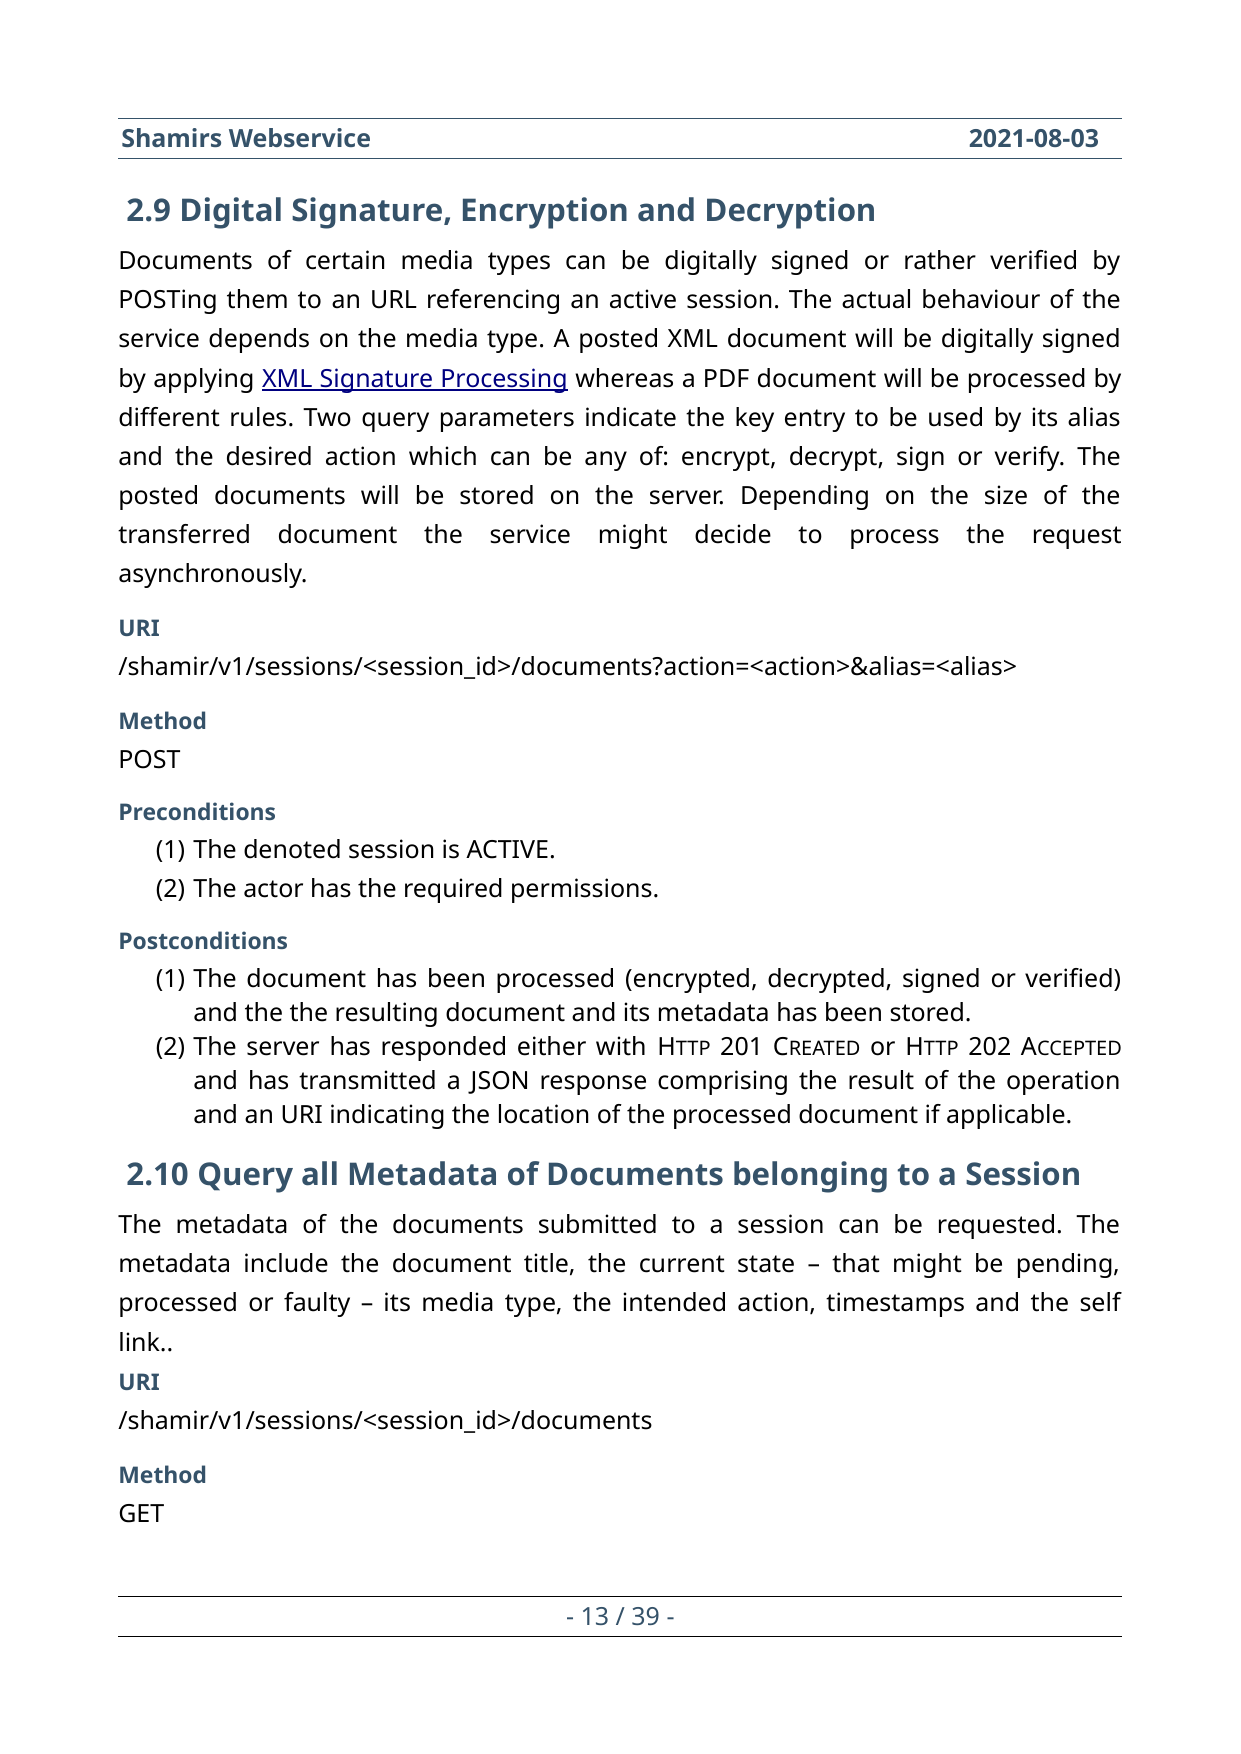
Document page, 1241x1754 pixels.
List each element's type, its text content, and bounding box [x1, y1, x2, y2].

subtitle Digital Signature, Encryption and Decryption [118, 188, 1122, 230]
subtitle Query all Metadata of Documents belonging to a Session [118, 1152, 1122, 1194]
text URI [118, 1363, 1122, 1397]
text POST [118, 742, 1122, 776]
list The actor has the required permissions. [156, 871, 1122, 905]
text /shamir/v1/sessions/<session_id>/documents?action=<action>&alias=<alias> [118, 649, 1122, 683]
text Documents of certain media types can be digitally signed or rather verified by POSTing them to an URL referencing an active session. The actual behaviour of the service depends on the media type. A posted XML document will be digitally signed by applying XML Signature Processing whereas a PDF document will be processed by different rules. Two query parameters indicate the key entry to be used by its alias and the desired action which can be any of: encrypt, decrypt, sign or verify. The posted documents will be stored on the server. Depending on the size of the transferred document the service might decide to process the request asynchronously. [118, 243, 1122, 590]
text /shamir/v1/sessions/<session_id>/documents [118, 1403, 1122, 1437]
text Postconditions [118, 924, 1122, 956]
list The server has responded either with Http 201 Created or Http 202 Accepted and has transmitted a JSON response comprising the result of the operation and an URI indicating the location of the processed document if applicable. [156, 1029, 1122, 1131]
text URI [118, 610, 1122, 644]
text Preconditions [118, 796, 1122, 827]
text Method [118, 703, 1122, 737]
list The denoted session is ACTIVE. [156, 832, 1122, 866]
text The metadata of the documents submitted to a session can be requested. The metadata include the document title, the current state – that might be pending, processed or faulty – its media type, the intended action, timestamps and the self link.. [118, 1207, 1122, 1358]
text GET [118, 1496, 1122, 1529]
list The document has been processed (encrypted, decrypted, signed or verified) and the the resulting document and its metadata has been stored. [156, 961, 1122, 1029]
text Method [118, 1456, 1122, 1490]
